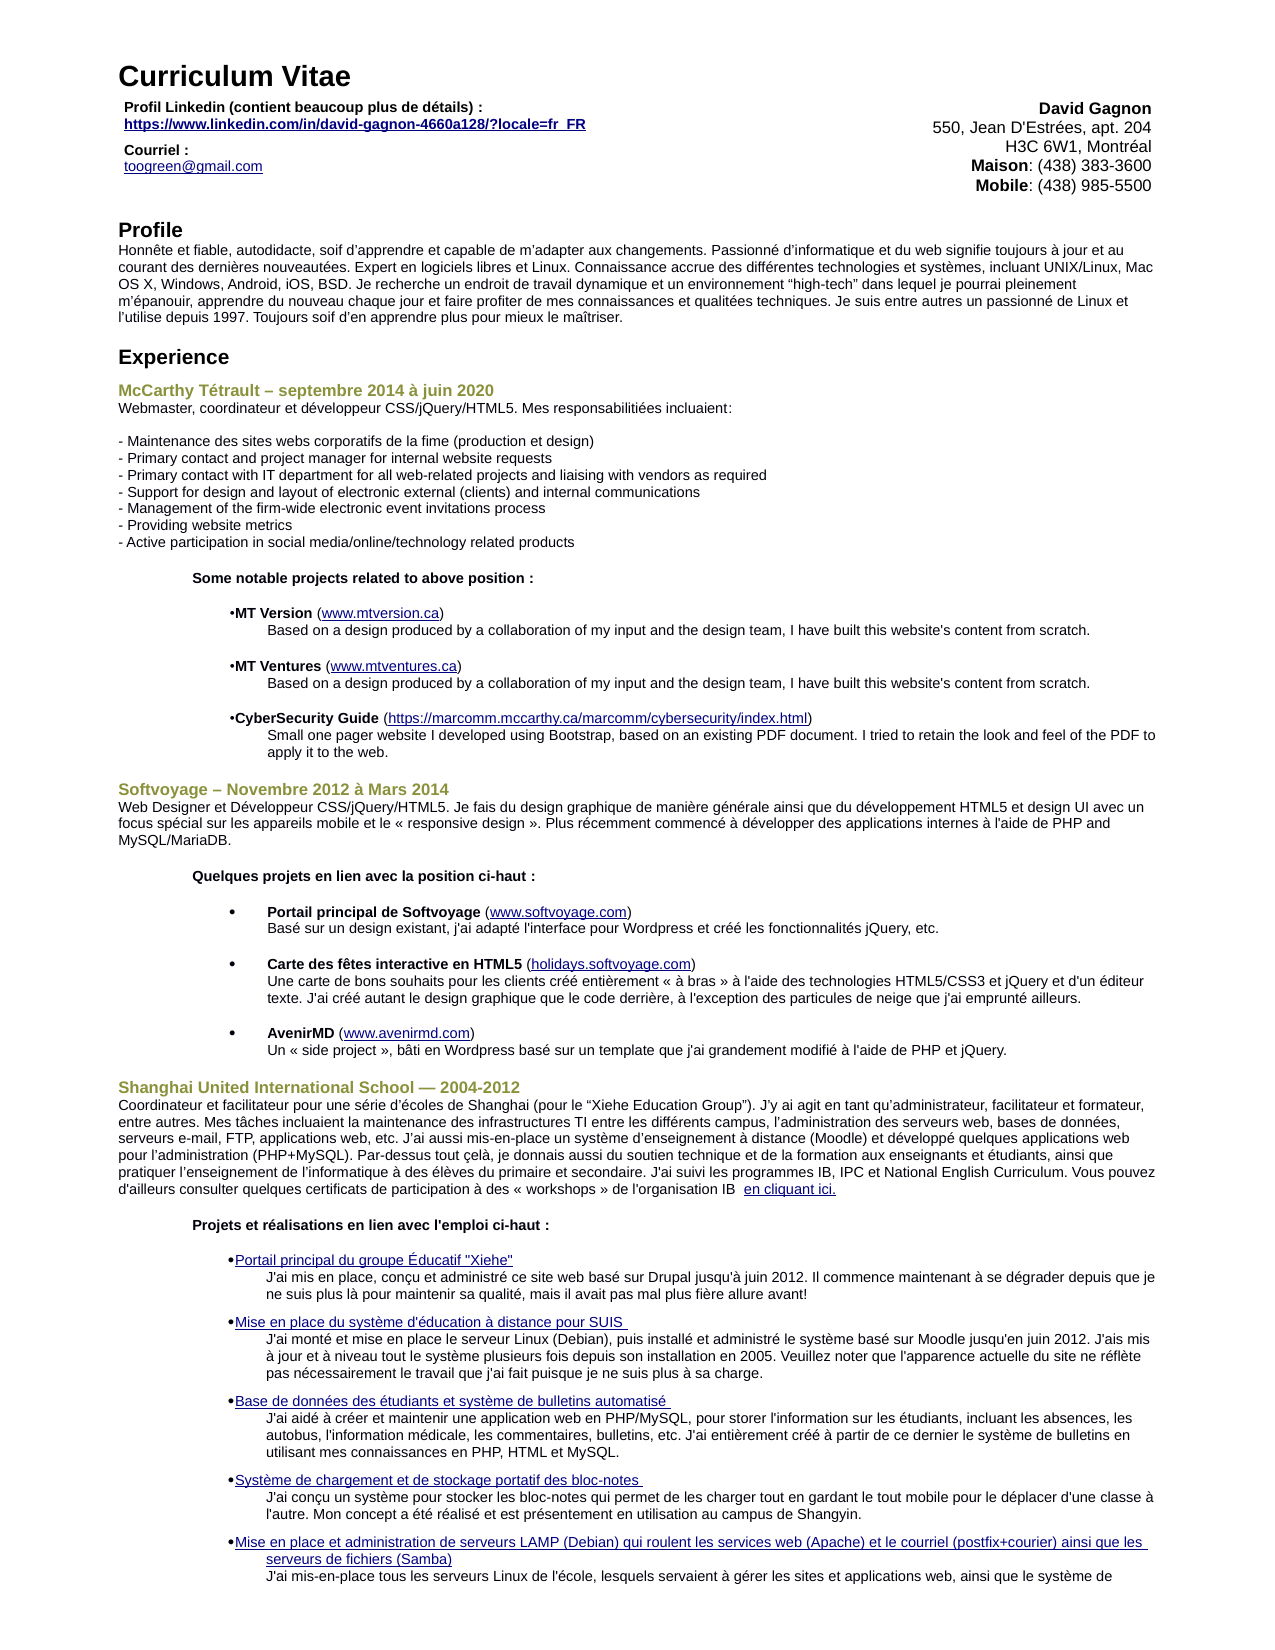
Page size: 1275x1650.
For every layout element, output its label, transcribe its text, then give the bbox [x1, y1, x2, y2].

text Coordinateur et facilitateur pour une série d’écoles de Shanghai (pour le “Xiehe Education Group”). J’y ai agit en tant qu’administrateur, facilitateur et formateur, entre autres. Mes tâches incluaient la maintenance des infrastructures TI entre les différents campus, l’administration des serveurs web, bases de données, serveurs e-mail, FTP, applications web, etc. J’ai aussi mis-en-place un système d’enseignement à distance (Moodle) et développé quelques applications web pour l’administration (PHP+MySQL). Par-dessus tout çelà, je donnais aussi du soutien technique et de la formation aux enseignants et étudiants, ainsi que pratiquer l’enseignement de l’informatique à des élèves du primaire et secondaire. J'ai suivi les programmes IB, IPC et National English Curriculum. Vous pouvez d'ailleurs consulter quelques certificats de participation à des « workshops » de l'organisation IB en cliquant ici. [118, 1097, 1157, 1197]
list Système de chargement et de stockage portatif des bloc-notes J'ai conçu un système pour stocker les bloc-notes qui permet de les charger tout en gardant le tout mobile pour le déplacer d'une classe à l'autre. Mon concept a été réalisé et est présentement en utilisation au campus de Shangyin. [228, 1472, 1157, 1522]
list CyberSecurity Guide (https://marcomm.mccarthy.ca/marcomm/cybersecurity/index.html) Small one pager website I developed using Bootstrap, based on an existing PDF document. I tried to retain the look and feel of the PDF to apply it to the web. [229, 710, 1157, 760]
list MT Version (www.mtversion.ca) Based on a design produced by a collaboration of my input and the design team, I have built this website's content from scratch. [229, 605, 1157, 639]
list Base de données des étudiants et système de bulletins automatisé J'ai aidé à créer et maintenir une application web en PHP/MySQL, pour storer l'information sur les étudiants, incluant les absences, les autobus, l'information médicale, les commentaires, bulletins, etc. J'ai entièrement créé à partir de ce dernier le système de bulletins en utilisant mes connaissances en PHP, HTML et MySQL. [228, 1393, 1157, 1460]
list Mise en place du système d'éducation à distance pour SUIS J'ai monté et mise en place le serveur Linux (Debian), puis installé et administré le système basé sur Moodle jusqu'en juin 2012. J'ais mis à jour et à niveau tout le système plusieurs fois depuis son installation en 2005. Veuillez noter que l'apparence actuelle du site ne réflète pas nécessairement le travail que j'ai fait puisque je ne suis plus à sa charge. [228, 1314, 1157, 1381]
text Web Designer et Développeur CSS/jQuery/HTML5. Je fais du design graphique de manière générale ainsi que du développement HTML5 et design UI avec un focus spécial sur les appareils mobile et le « responsive design ». Plus récemment commencé à développer des applications internes à l'aide de PHP and MySQL/MariaDB. [118, 798, 1157, 849]
text Quelques projets en lien avec la position ci-haut : [192, 868, 1157, 884]
text McCarthy Tétrault – septembre 2014 à juin 2020 [118, 380, 1157, 399]
text Profile [118, 218, 1157, 242]
table_header David Gagnon 550, Jean D'Estrées, apt. 204 H3C 6W1, Montréal Maison: (438) 383-3600 Mobile: (438) 985-5500 [818, 93, 1157, 209]
text Curriculum Vitae [118, 59, 1157, 93]
list Mise en place et administration de serveurs LAMP (Debian) qui roulent les services web (Apache) et le courriel (postfix+courier) ainsi que les serveurs de fichiers (Samba) J'ai mis-en-place tous les serveurs Linux de l'école, lesquels servaient à gérer les sites et applications web, ainsi que le système de [228, 1534, 1157, 1584]
text Projets et réalisations en lien avec l'emploi ci-haut : [192, 1216, 1157, 1233]
text Some notable projects related to above position : [192, 569, 1157, 586]
list Carte des fêtes interactive en HTML5 (holidays.softvoyage.com) Une carte de bons souhaits pour les clients créé entièrement « à bras » à l'aide des technologies HTML5/CSS3 et jQuery et d'un éditeur texte. J'ai créé autant le design graphique que le code derrière, à l'exception des particules de neige que j'ai emprunté ailleurs. [229, 956, 1157, 1006]
list Portail principal du groupe Éducatif "Xiehe" J'ai mis en place, conçu et administré ce site web basé sur Drupal jusqu'à juin 2012. Il commence maintenant à se dégrader depuis que je ne suis plus là pour maintenir sa qualité, mais il avait pas mal plus fière allure avant! [228, 1252, 1157, 1302]
text Honnête et fiable, autodidacte, soif d’apprendre et capable de m’adapter aux changements. Passionné d’informatique et du web signifie toujours à jour et au courant des dernières nouveautées. Expert en logiciels libres et Linux. Connaissance accrue des différentes technologies et systèmes, incluant UNIX/Linux, Mac OS X, Windows, Android, iOS, BSD. Je recherche un endroit de travail dynamique et un environnement “high-tech” dans lequel je pourrai pleinement m’épanouir, apprendre du nouveau chaque jour et faire profiter de mes connaissances et qualitées techniques. Je suis entre autres un passionné de Linux et l’utilise depuis 1997. Toujours soif d’en apprendre plus pour mieux le maîtriser. [118, 242, 1157, 326]
text Shanghai United International School — 2004-2012 [118, 1077, 1157, 1097]
text Webmaster, coordinateur et développeur CSS/jQuery/HTML5. Mes responsabilitiées incluaient: - Maintenance des sites webs corporatifs de la fime (production et design) - Primary contact and project manager for internal website requests - Primary contact with IT department for all web-related projects and liaising with vendors as required - Support for design and layout of electronic external (clients) and internal communications - Management of the firm-wide electronic event invitations process - Providing website metrics - Active participation in social media/online/technology related products [118, 399, 1157, 551]
list Portail principal de Softvoyage (www.softvoyage.com) Basé sur un design existant, j'ai adapté l'interface pour Wordpress et créé les fonctionnalités jQuery, etc. [229, 903, 1157, 937]
table_header Profil Linkedin (contient beaucoup plus de détails) : https://www.linkedin.com/in/david-gagnon-4660a128/?locale=fr_FR Courriel : toogreen@gmail.com [118, 93, 818, 209]
text Experience [118, 345, 1157, 369]
list MT Ventures (www.mtventures.ca) Based on a design produced by a collaboration of my input and the design team, I have built this website's content from scratch. [229, 657, 1157, 691]
text Softvoyage – Novembre 2012 à Mars 2014 [118, 779, 1157, 798]
list AvenirMD (www.avenirmd.com) Un « side project », bâti en Wordpress basé sur un template que j'ai grandement modifié à l'aide de PHP et jQuery. [229, 1025, 1157, 1059]
